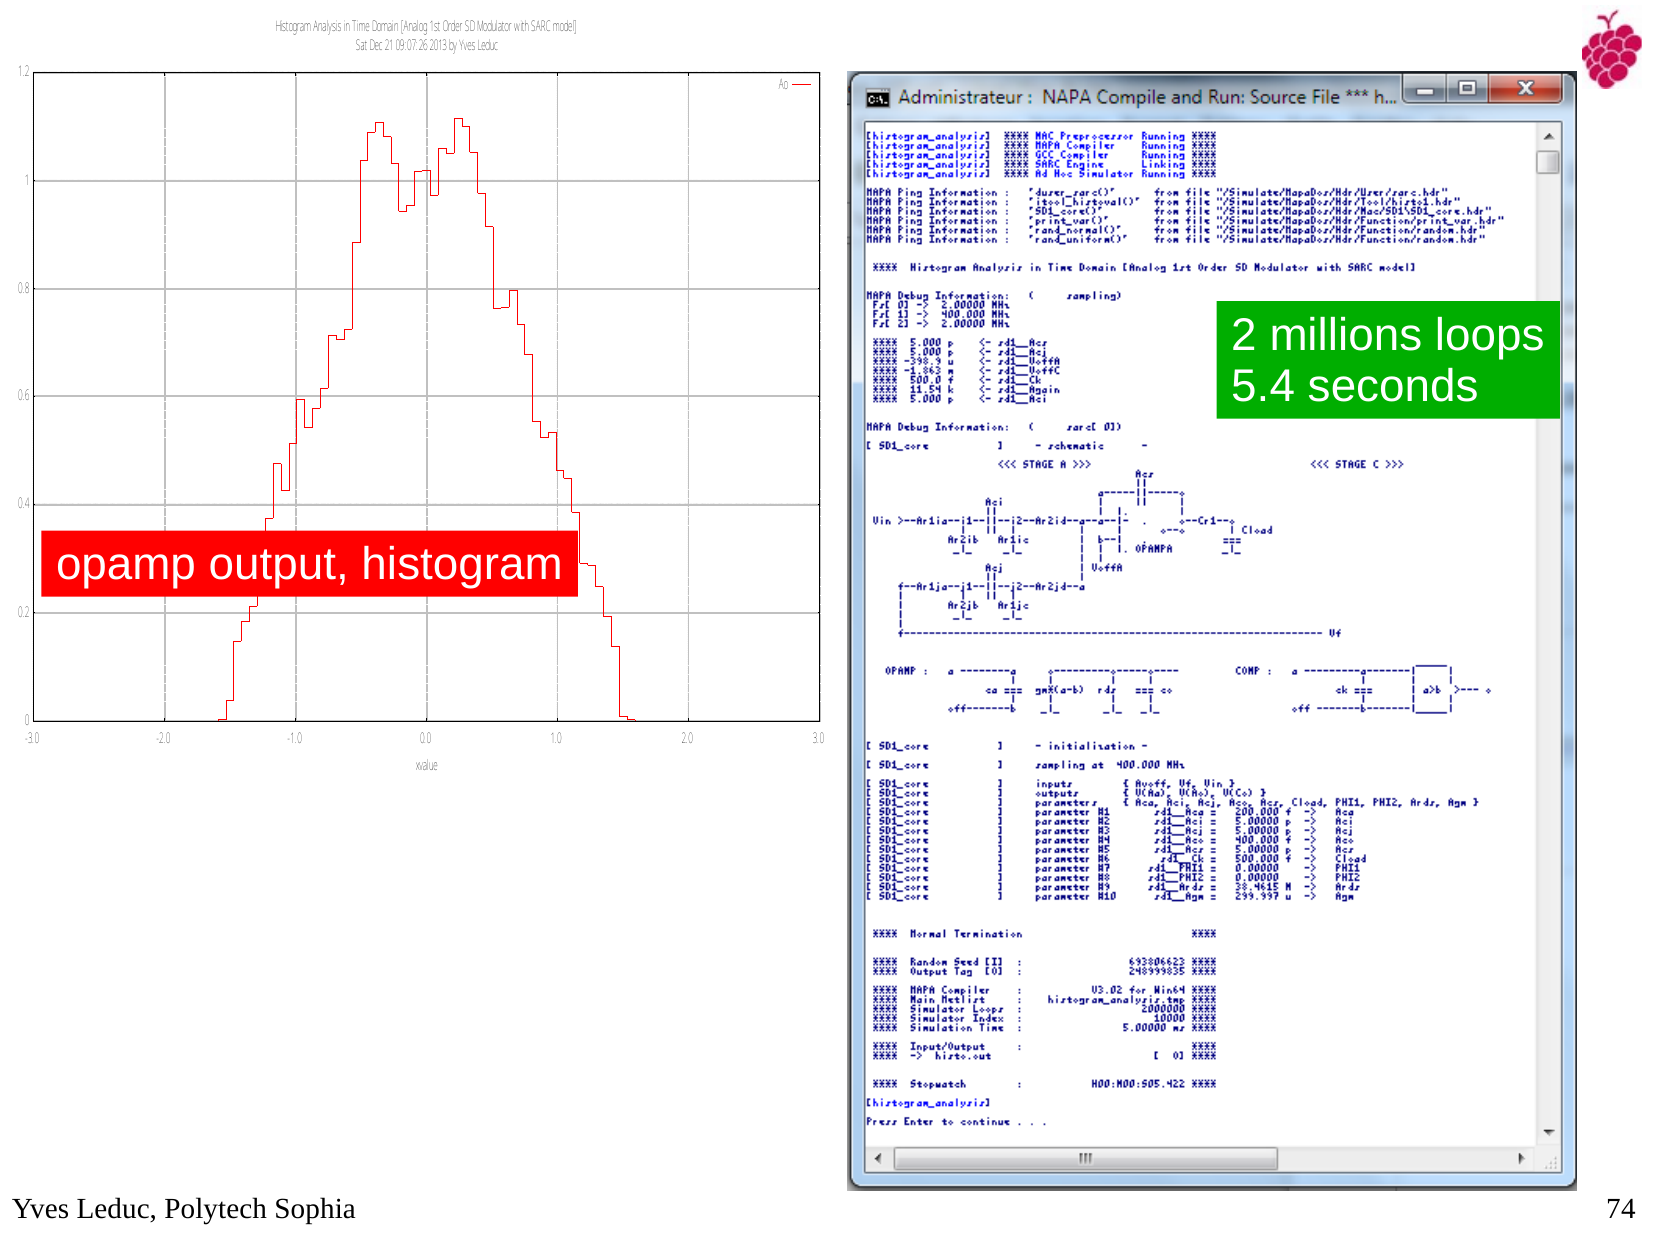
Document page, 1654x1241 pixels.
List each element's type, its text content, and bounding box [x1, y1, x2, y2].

text_box 2 millions loops 5.4 seconds [1216, 301, 1560, 419]
picture [847, 71, 1577, 1191]
picture [1582, 5, 1642, 89]
picture [5, 0, 833, 780]
text_box opamp output, histogram [41, 530, 578, 597]
